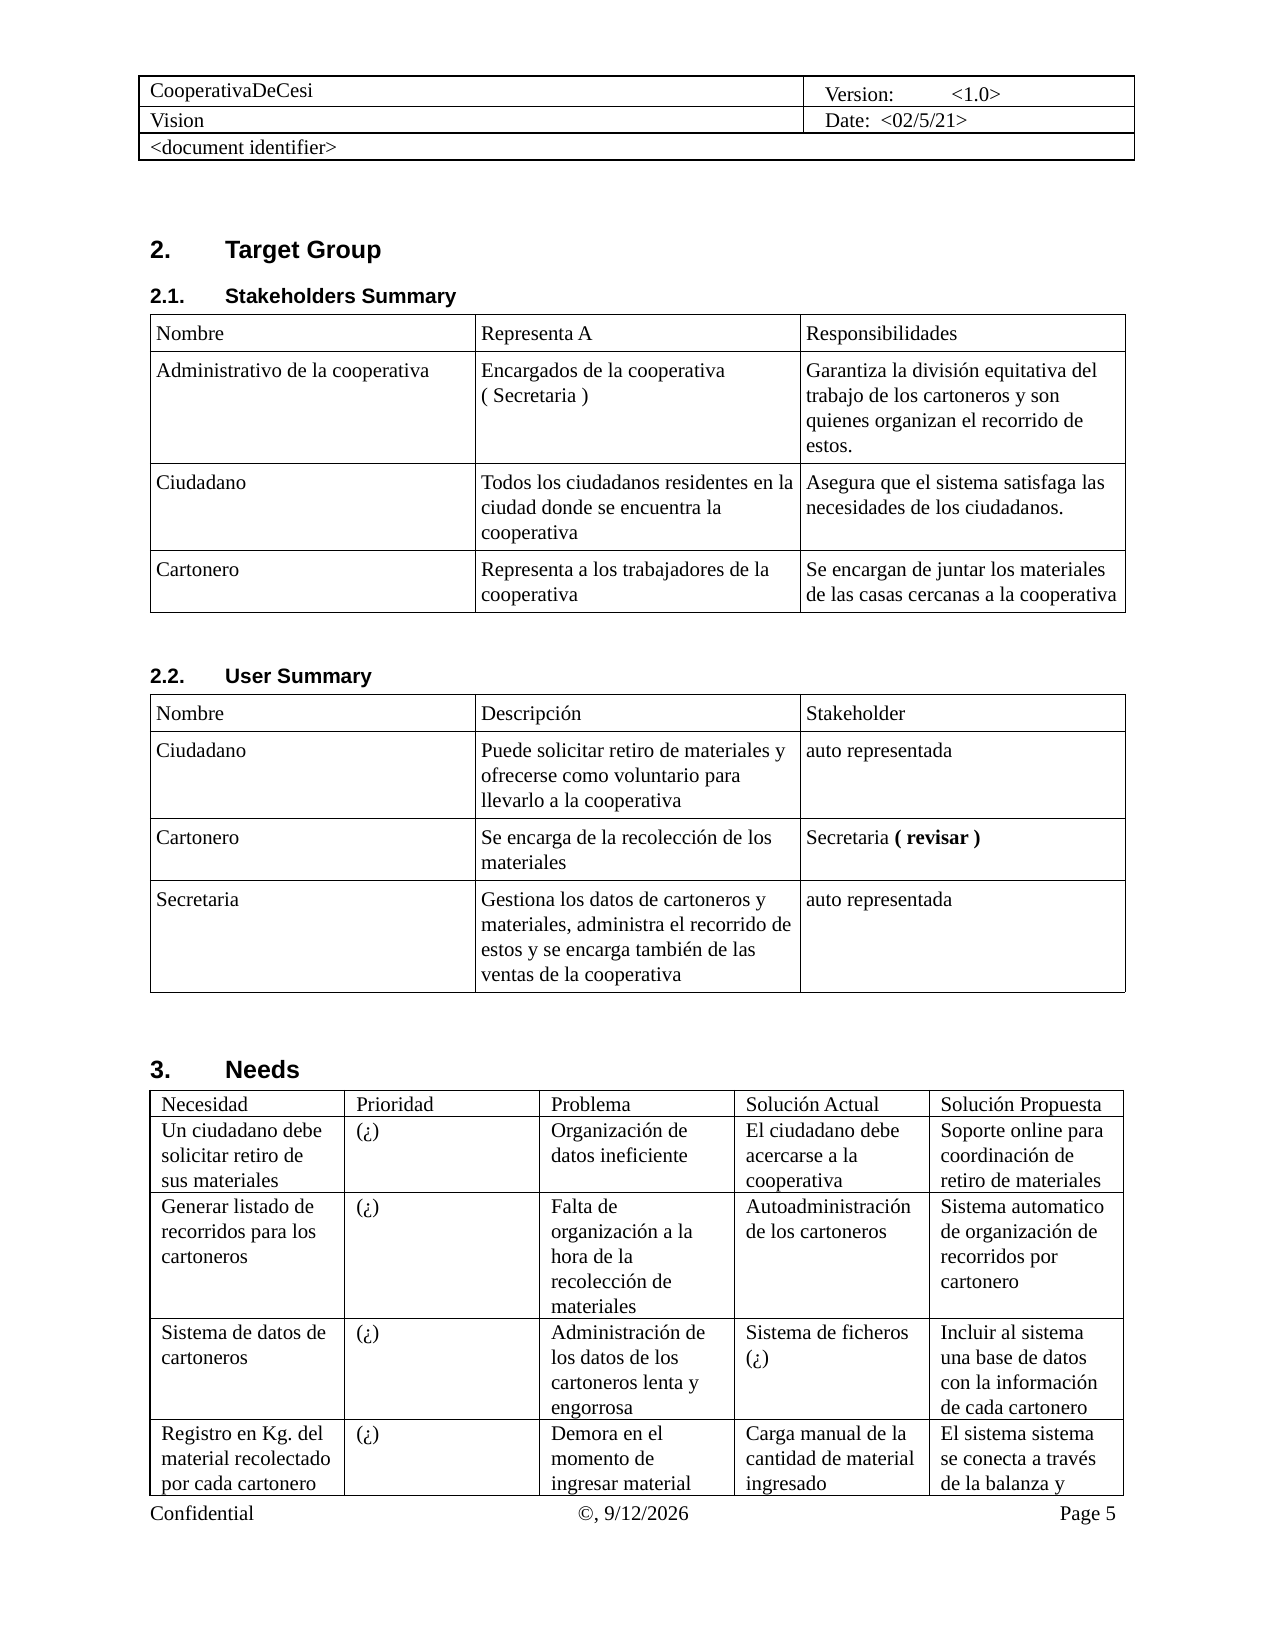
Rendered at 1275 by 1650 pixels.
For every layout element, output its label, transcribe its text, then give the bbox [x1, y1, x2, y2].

subtitle Stakeholders Summary [150, 283, 1125, 308]
table_header Solución Actual [735, 1091, 929, 1116]
table_cell (¿) [345, 1193, 539, 1318]
table_cell Soporte online para coordinación de retiro de materiales [930, 1117, 1123, 1192]
table_cell Incluir al sistema una base de datos con la información de cada cartonero [930, 1319, 1123, 1419]
table_cell Sistema automatico de organización de recorridos por cartonero [930, 1193, 1123, 1318]
subtitle Target Group [150, 235, 1125, 264]
table_cell (¿) [345, 1117, 539, 1192]
table_cell Todos los ciudadanos residentes en la ciudad donde se encuentra la cooperativa [476, 464, 800, 550]
table_cell Administrativo de la cooperativa [151, 352, 475, 463]
table_cell Carga manual de la cantidad de material ingresado [735, 1420, 929, 1495]
table_header Representa A [476, 315, 800, 351]
table_header Stakeholder [801, 695, 1125, 731]
table_cell Se encarga de la recolección de los materiales [476, 819, 800, 880]
table_cell Garantiza la división equitativa del trabajo de los cartoneros y son quienes organizan el recorrido de estos. [801, 352, 1125, 463]
table_cell Secretaria [151, 881, 475, 992]
table_cell Un ciudadano debe solicitar retiro de sus materiales [151, 1117, 344, 1192]
table_cell Cartonero [151, 819, 475, 880]
table_cell Ciudadano [151, 464, 475, 550]
table_cell Demora en el momento de ingresar material [540, 1420, 734, 1495]
table_header Responsibilidades [801, 315, 1125, 351]
table_cell (¿) [345, 1420, 539, 1495]
table_cell Administración de los datos de los cartoneros lenta y engorrosa [540, 1319, 734, 1419]
subtitle Needs [150, 1055, 1125, 1083]
table_header Solución Propuesta [930, 1091, 1123, 1116]
table_cell auto representada [801, 732, 1125, 818]
table_cell Falta de organización a la hora de la recolección de materiales [540, 1193, 734, 1318]
table_header Prioridad [345, 1091, 539, 1116]
table_header Nombre [151, 315, 475, 351]
table_cell (¿) [345, 1319, 539, 1419]
table_cell Gestiona los datos de cartoneros y materiales, administra el recorrido de estos y se encarga también de las ventas de la cooperativa [476, 881, 800, 992]
table_header Nombre [151, 695, 475, 731]
table_cell auto representada [801, 881, 1125, 992]
table_cell Ciudadano [151, 732, 475, 818]
table_cell Sistema de ficheros (¿) [735, 1319, 929, 1419]
table_cell Se encargan de juntar los materiales de las casas cercanas a la cooperativa [801, 551, 1125, 612]
table_cell Representa a los trabajadores de la cooperativa [476, 551, 800, 612]
table_cell Autoadministración de los cartoneros [735, 1193, 929, 1318]
table_cell El sistema sistema se conecta a través de la balanza y [930, 1420, 1123, 1495]
table_header Necesidad [151, 1091, 344, 1116]
table_cell Sistema de datos de cartoneros [151, 1319, 344, 1419]
table_cell El ciudadano debe acercarse a la cooperativa [735, 1117, 929, 1192]
table_header Descripción [476, 695, 800, 731]
table_cell Encargados de la cooperativa ( Secretaria ) [476, 352, 800, 463]
table_cell Registro en Kg. del material recolectado por cada cartonero [151, 1420, 344, 1495]
subtitle User Summary [150, 663, 1125, 688]
table_cell Asegura que el sistema satisfaga las necesidades de los ciudadanos. [801, 464, 1125, 550]
table_cell Generar listado de recorridos para los cartoneros [151, 1193, 344, 1318]
table_cell Puede solicitar retiro de materiales y ofrecerse como voluntario para llevarlo a la cooperativa [476, 732, 800, 818]
table_cell Secretaria ( revisar ) [801, 819, 1125, 880]
table_cell Cartonero [151, 551, 475, 612]
table_header Problema [540, 1091, 734, 1116]
table_cell Organización de datos ineficiente [540, 1117, 734, 1192]
